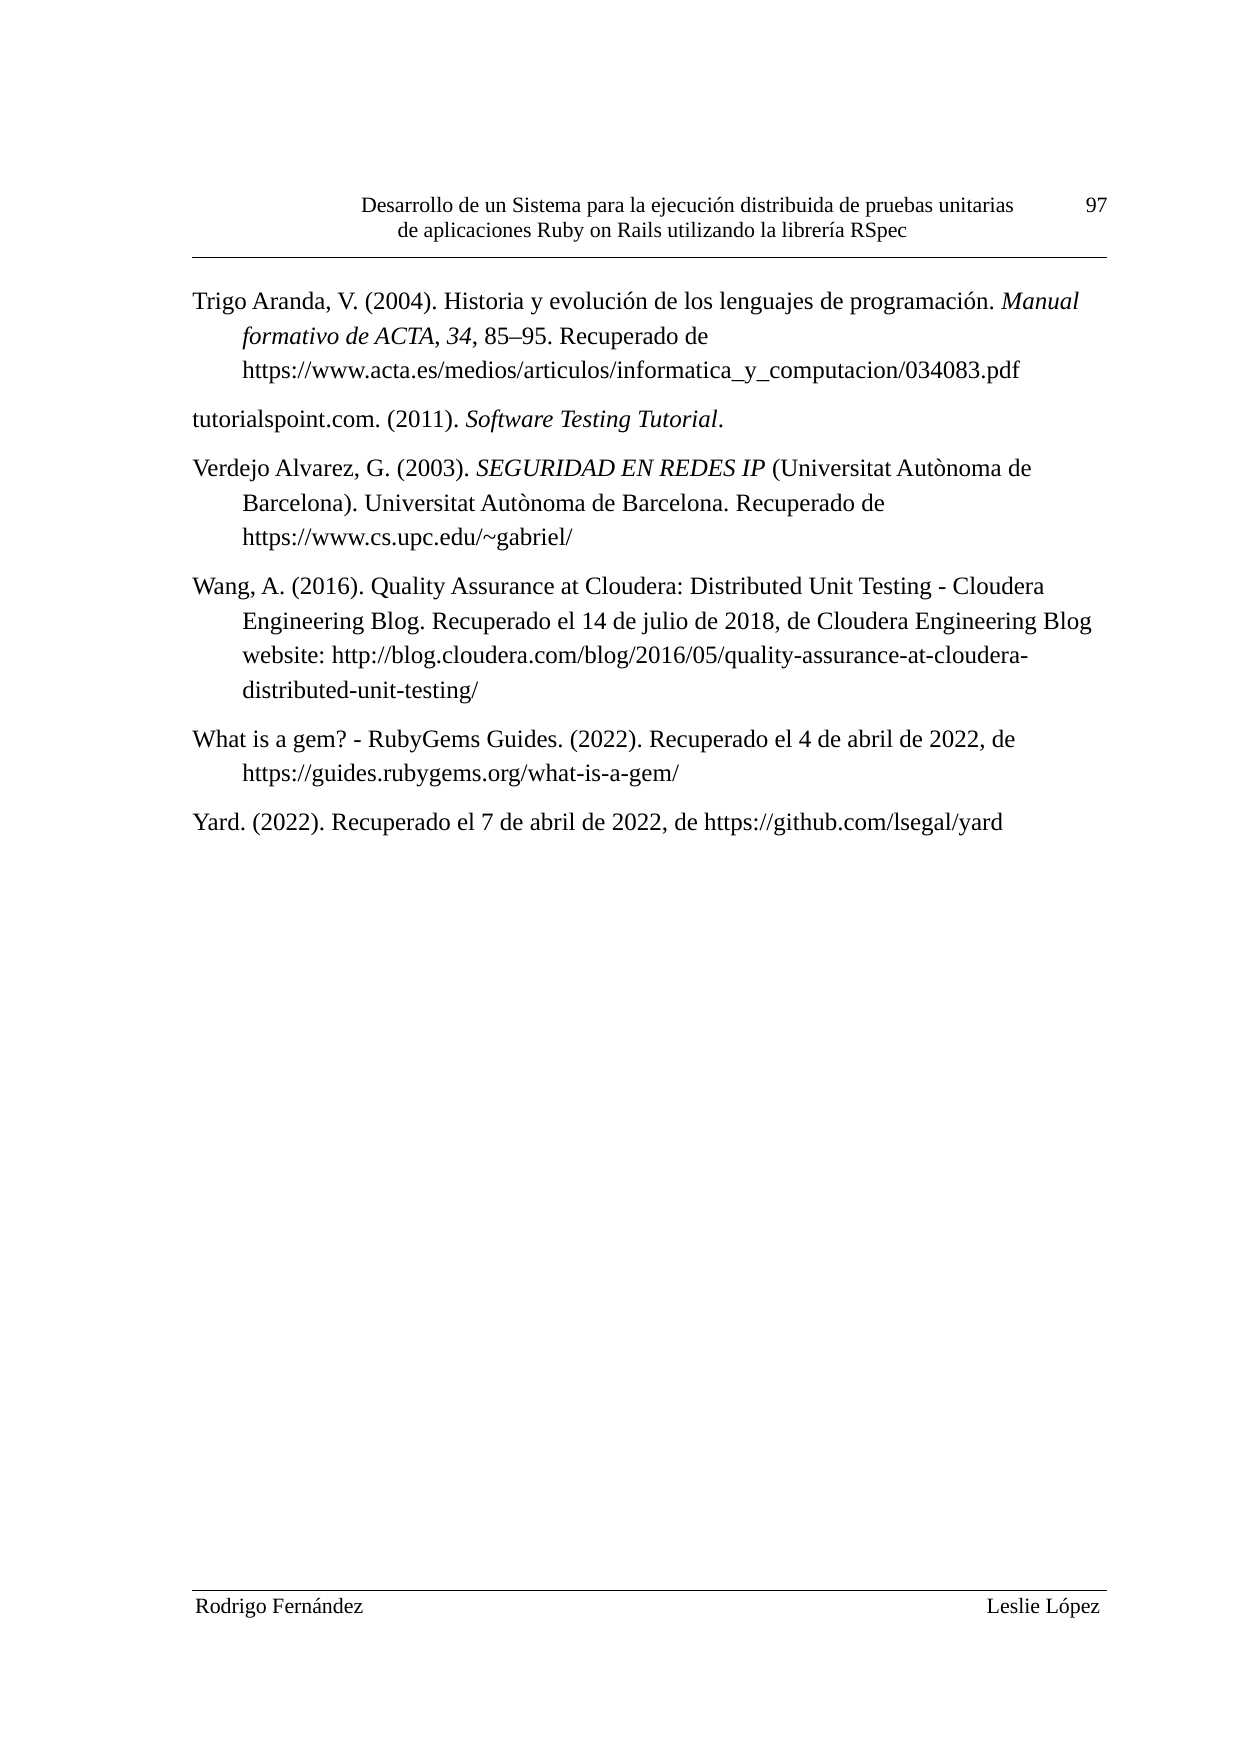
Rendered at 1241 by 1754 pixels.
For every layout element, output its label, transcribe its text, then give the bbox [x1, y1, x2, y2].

text Yard. (2022). Recuperado el 7 de abril de 2022, de https://github.com/lsegal/yard [192, 807, 1107, 836]
text tutorialspoint.com. (2011). Software Testing Tutorial. [192, 404, 1107, 433]
text Trigo Aranda, V. (2004). Historia y evolución de los lenguajes de programación. Manual formativo de ACTA, 34, 85–95. Recuperado de https://www.acta.es/medios/articulos/informatica_y_computacion/034083.pdf [192, 286, 1107, 384]
text What is a gem? - RubyGems Guides. (2022). Recuperado el 4 de abril de 2022, de https://guides.rubygems.org/what-is-a-gem/ [192, 724, 1107, 787]
text Wang, A. (2016). Quality Assurance at Cloudera: Distributed Unit Testing - Cloudera Engineering Blog. Recuperado el 14 de julio de 2018, de Cloudera Engineering Blog website: http://blog.cloudera.com/blog/2016/05/quality-assurance-at-cloudera-distributed-unit-testing/ [192, 571, 1107, 704]
text Verdejo Alvarez, G. (2003). SEGURIDAD EN REDES IP (Universitat Autònoma de Barcelona). Universitat Autònoma de Barcelona. Recuperado de https://www.cs.upc.edu/~gabriel/ [192, 453, 1107, 551]
